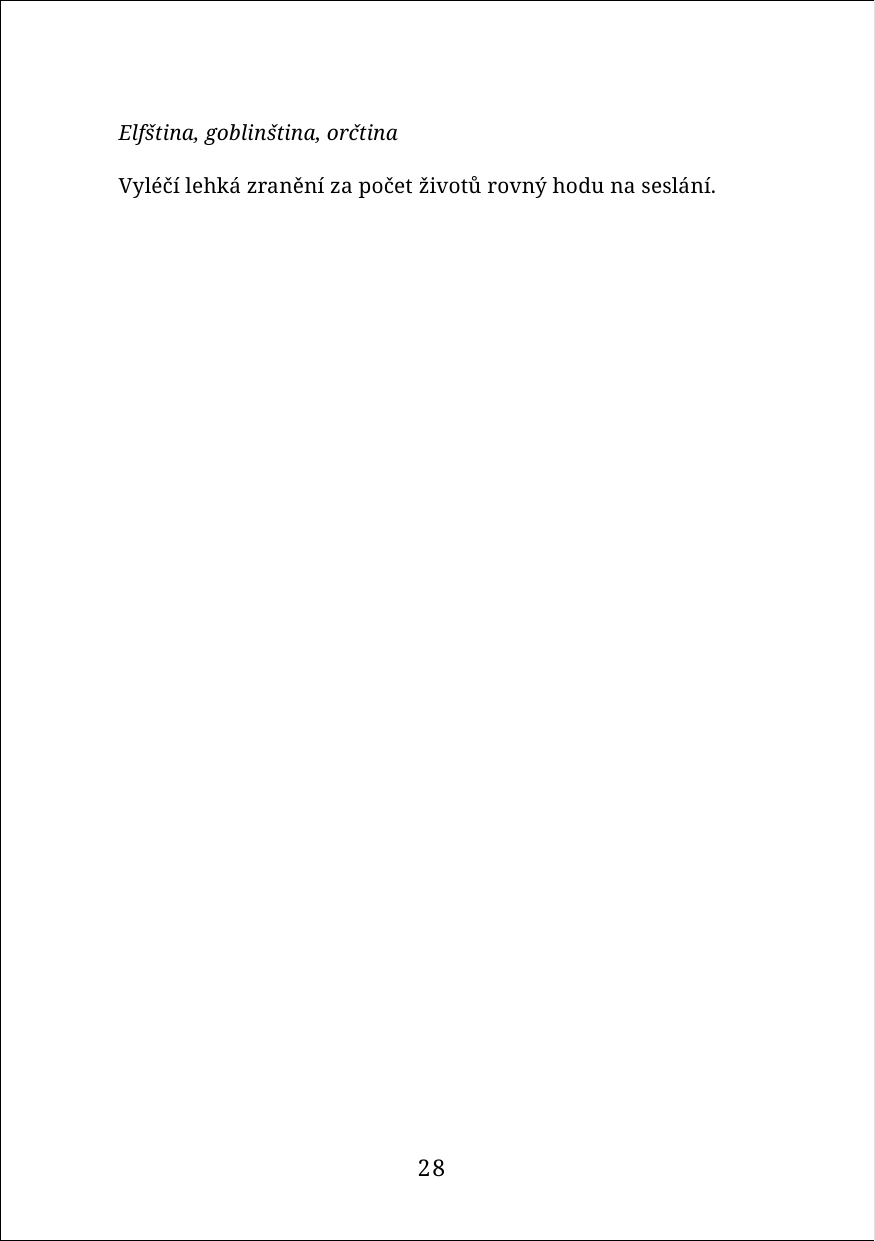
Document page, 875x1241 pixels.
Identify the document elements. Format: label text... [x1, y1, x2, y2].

text Vyléčí lehká zranění za počet životů rovný hodu na seslání. [118, 171, 756, 200]
text Elfština, goblinština, orčtina [118, 118, 756, 147]
